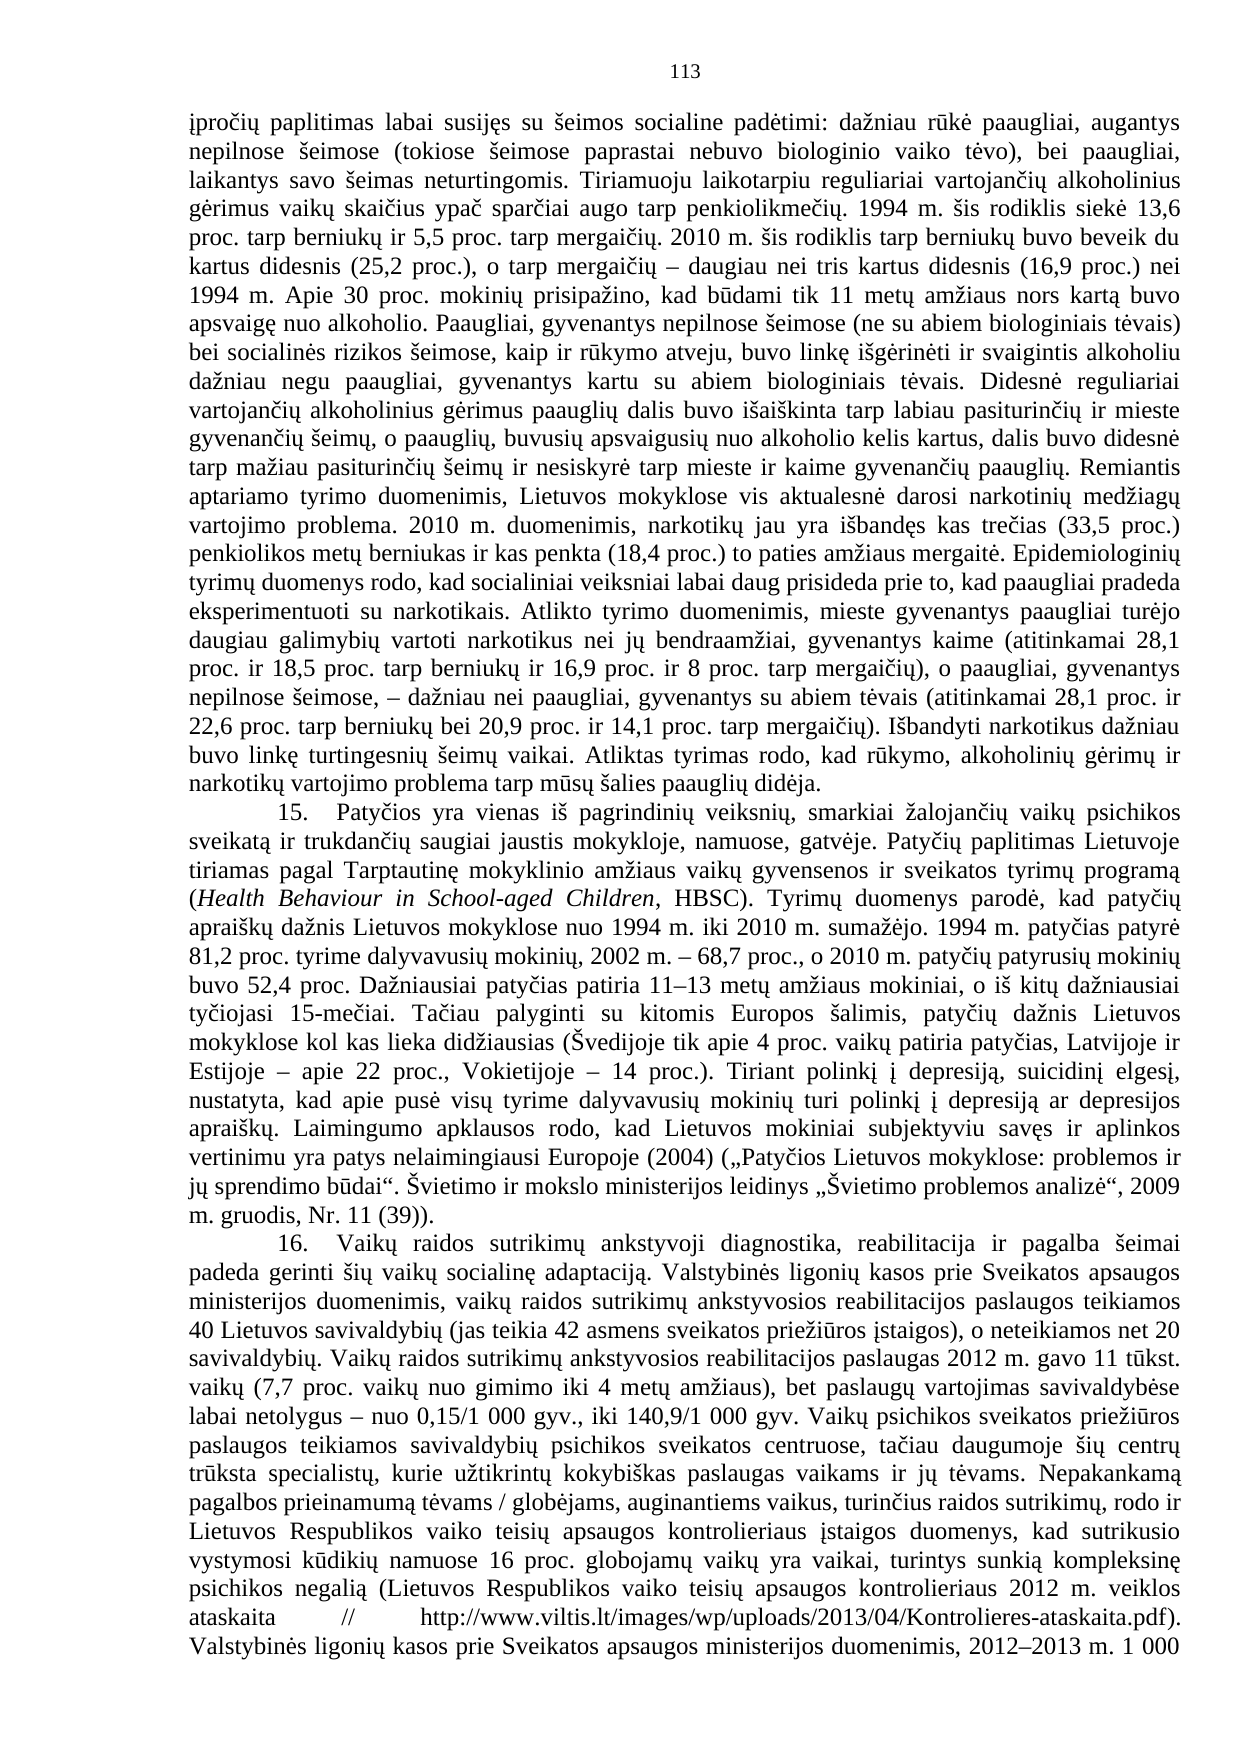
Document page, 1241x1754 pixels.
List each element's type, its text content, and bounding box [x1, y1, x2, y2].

text įpročių paplitimas labai susijęs su šeimos socialine padėtimi: dažniau rūkė paaugliai, augantys nepilnose šeimose (tokiose šeimose paprastai nebuvo biologinio vaiko tėvo), bei paaugliai, laikantys savo šeimas neturtingomis. Tiriamuoju laikotarpiu reguliariai vartojančių alkoholinius gėrimus vaikų skaičius ypač sparčiai augo tarp penkiolikmečių. 1994 m. šis rodiklis siekė 13,6 proc. tarp berniukų ir 5,5 proc. tarp mergaičių. 2010 m. šis rodiklis tarp berniukų buvo beveik du kartus didesnis (25,2 proc.), o tarp mergaičių – daugiau nei tris kartus didesnis (16,9 proc.) nei 1994 m. Apie 30 proc. mokinių prisipažino, kad būdami tik 11 metų amžiaus nors kartą buvo apsvaigę nuo alkoholio. Paaugliai, gyvenantys nepilnose šeimose (ne su abiem biologiniais tėvais) bei socialinės rizikos šeimose, kaip ir rūkymo atveju, buvo linkę išgėrinėti ir svaigintis alkoholiu dažniau negu paaugliai, gyvenantys kartu su abiem biologiniais tėvais. Didesnė reguliariai vartojančių alkoholinius gėrimus paauglių dalis buvo išaiškinta tarp labiau pasiturinčių ir mieste gyvenančių šeimų, o paauglių, buvusių apsvaigusių nuo alkoholio kelis kartus, dalis buvo didesnė tarp mažiau pasiturinčių šeimų ir nesiskyrė tarp mieste ir kaime gyvenančių paauglių. Remiantis aptariamo tyrimo duomenimis, Lietuvos mokyklose vis aktualesnė darosi narkotinių medžiagų vartojimo problema. 2010 m. duomenimis, narkotikų jau yra išbandęs kas trečias (33,5 proc.) penkiolikos metų berniukas ir kas penkta (18,4 proc.) to paties amžiaus mergaitė. Epidemiologinių tyrimų duomenys rodo, kad socialiniai veiksniai labai daug prisideda prie to, kad paaugliai pradeda eksperimentuoti su narkotikais. Atlikto tyrimo duomenimis, mieste gyvenantys paaugliai turėjo daugiau galimybių vartoti narkotikus nei jų bendraamžiai, gyvenantys kaime (atitinkamai 28,1 proc. ir 18,5 proc. tarp berniukų ir 16,9 proc. ir 8 proc. tarp mergaičių), o paaugliai, gyvenantys nepilnose šeimose, – dažniau nei paaugliai, gyvenantys su abiem tėvais (atitinkamai 28,1 proc. ir 22,6 proc. tarp berniukų bei 20,9 proc. ir 14,1 proc. tarp mergaičių). Išbandyti narkotikus dažniau buvo linkę turtingesnių šeimų vaikai. Atliktas tyrimas rodo, kad rūkymo, alkoholinių gėrimų ir narkotikų vartojimo problema tarp mūsų šalies paauglių didėja. [188, 107, 1181, 797]
text 16. Vaikų raidos sutrikimų ankstyvoji diagnostika, reabilitacija ir pagalba šeimai padeda gerinti šių vaikų socialinę adaptaciją. Valstybinės ligonių kasos prie Sveikatos apsaugos ministerijos duomenimis, vaikų raidos sutrikimų ankstyvosios reabilitacijos paslaugos teikiamos 40 Lietuvos savivaldybių (jas teikia 42 asmens sveikatos priežiūros įstaigos), o neteikiamos net 20 savivaldybių. Vaikų raidos sutrikimų ankstyvosios reabilitacijos paslaugas 2012 m. gavo 11 tūkst. vaikų (7,7 proc. vaikų nuo gimimo iki 4 metų amžiaus), bet paslaugų vartojimas savivaldybėse labai netolygus – nuo 0,15/1 000 gyv., iki 140,9/1 000 gyv. Vaikų psichikos sveikatos priežiūros paslaugos teikiamos savivaldybių psichikos sveikatos centruose, tačiau daugumoje šių centrų trūksta specialistų, kurie užtikrintų kokybiškas paslaugas vaikams ir jų tėvams. Nepakankamą pagalbos prieinamumą tėvams / globėjams, auginantiems vaikus, turinčius raidos sutrikimų, rodo ir Lietuvos Respublikos vaiko teisių apsaugos kontrolieriaus įstaigos duomenys, kad sutrikusio vystymosi kūdikių namuose 16 proc. globojamų vaikų yra vaikai, turintys sunkią kompleksinę psichikos negalią (Lietuvos Respublikos vaiko teisių apsaugos kontrolieriaus 2012 m. veiklos ataskaita // http://www.viltis.lt/images/wp/uploads/2013/04/Kontrolieres-ataskaita.pdf). Valstybinės ligonių kasos prie Sveikatos apsaugos ministerijos duomenimis, 2012–2013 m. 1 000 [188, 1228, 1181, 1660]
text 15. Patyčios yra vienas iš pagrindinių veiksnių, smarkiai žalojančių vaikų psichikos sveikatą ir trukdančių saugiai jaustis mokykloje, namuose, gatvėje. Patyčių paplitimas Lietuvoje tiriamas pagal Tarptautinę mokyklinio amžiaus vaikų gyvensenos ir sveikatos tyrimų programą (Health Behaviour in School-aged Children, HBSC). Tyrimų duomenys parodė, kad patyčių apraiškų dažnis Lietuvos mokyklose nuo 1994 m. iki 2010 m. sumažėjo. 1994 m. patyčias patyrė 81,2 proc. tyrime dalyvavusių mokinių, 2002 m. – 68,7 proc., o 2010 m. patyčių patyrusių mokinių buvo 52,4 proc. Dažniausiai patyčias patiria 11–13 metų amžiaus mokiniai, o iš kitų dažniausiai tyčiojasi 15-mečiai. Tačiau palyginti su kitomis Europos šalimis, patyčių dažnis Lietuvos mokyklose kol kas lieka didžiausias (Švedijoje tik apie 4 proc. vaikų patiria patyčias, Latvijoje ir Estijoje – apie 22 proc., Vokietijoje – 14 proc.). Tiriant polinkį į depresiją, suicidinį elgesį, nustatyta, kad apie pusė visų tyrime dalyvavusių mokinių turi polinkį į depresiją ar depresijos apraiškų. Laimingumo apklausos rodo, kad Lietuvos mokiniai subjektyviu savęs ir aplinkos vertinimu yra patys nelaimingiausi Europoje (2004) („Patyčios Lietuvos mokyklose: problemos ir jų sprendimo būdai“. Švietimo ir mokslo ministerijos leidinys „Švietimo problemos analizė“, 2009 m. gruodis, Nr. 11 (39)). [188, 797, 1181, 1228]
